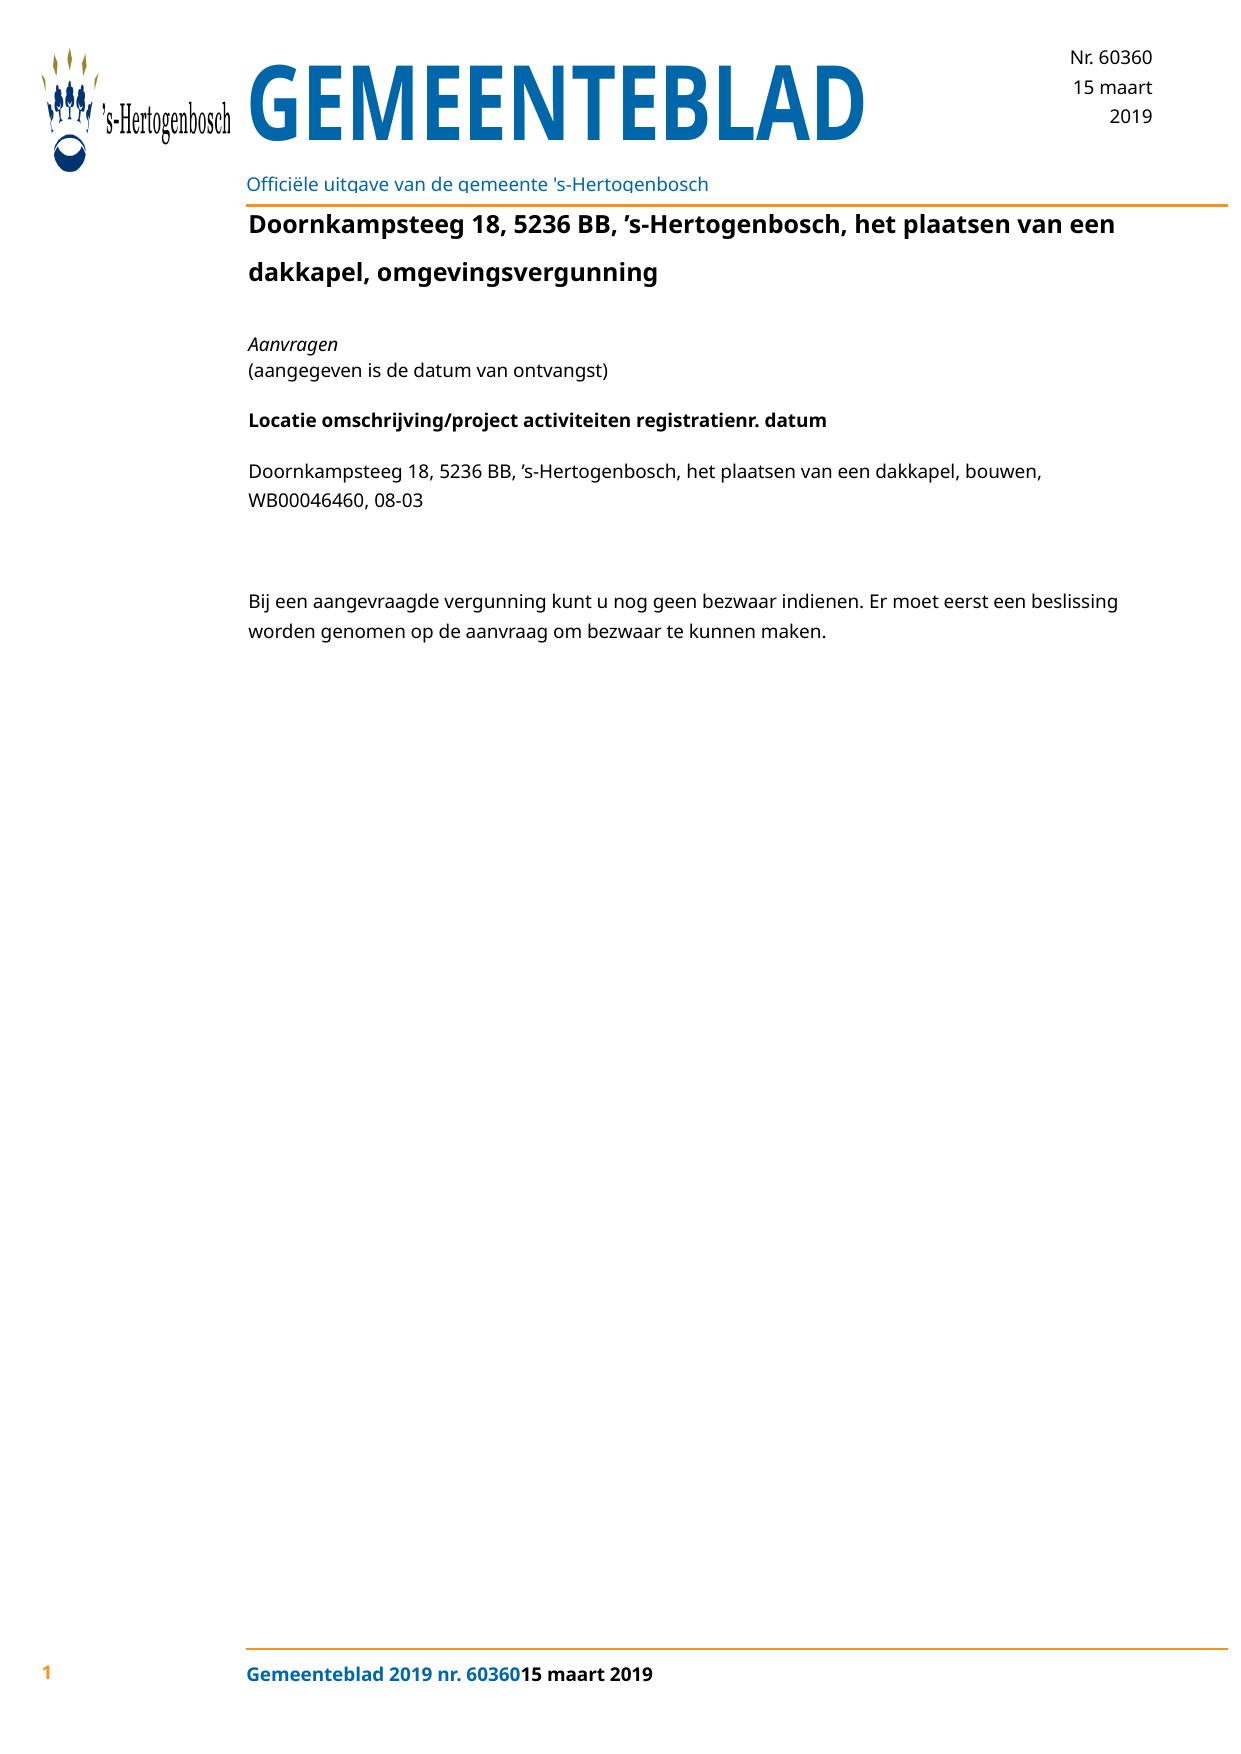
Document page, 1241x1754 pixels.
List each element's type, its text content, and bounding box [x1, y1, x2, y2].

text (aangegeven is de datum van ontvangst) [248, 357, 1152, 383]
text Locatie omschrijving/project activiteiten registratienr. datum [248, 408, 1152, 433]
text Aanvragen [248, 331, 1152, 357]
text Bij een aangevraagde vergunning kunt u nog geen bezwaar indienen. Er moet eerst een beslissing worden genomen op de aanvraag om bezwaar te kunnen maken. [248, 588, 1152, 644]
text Doornkampsteeg 18, 5236 BB, ’s-Hertogenbosch, het plaatsen van een dakkapel, bouwen, WB00046460, 08-03 [248, 458, 1152, 513]
text Doornkampsteeg 18, 5236 BB, ’s-Hertogenbosch, het plaatsen van een dakkapel, omgevingsvergunning [248, 207, 1152, 288]
picture [41, 47, 231, 172]
